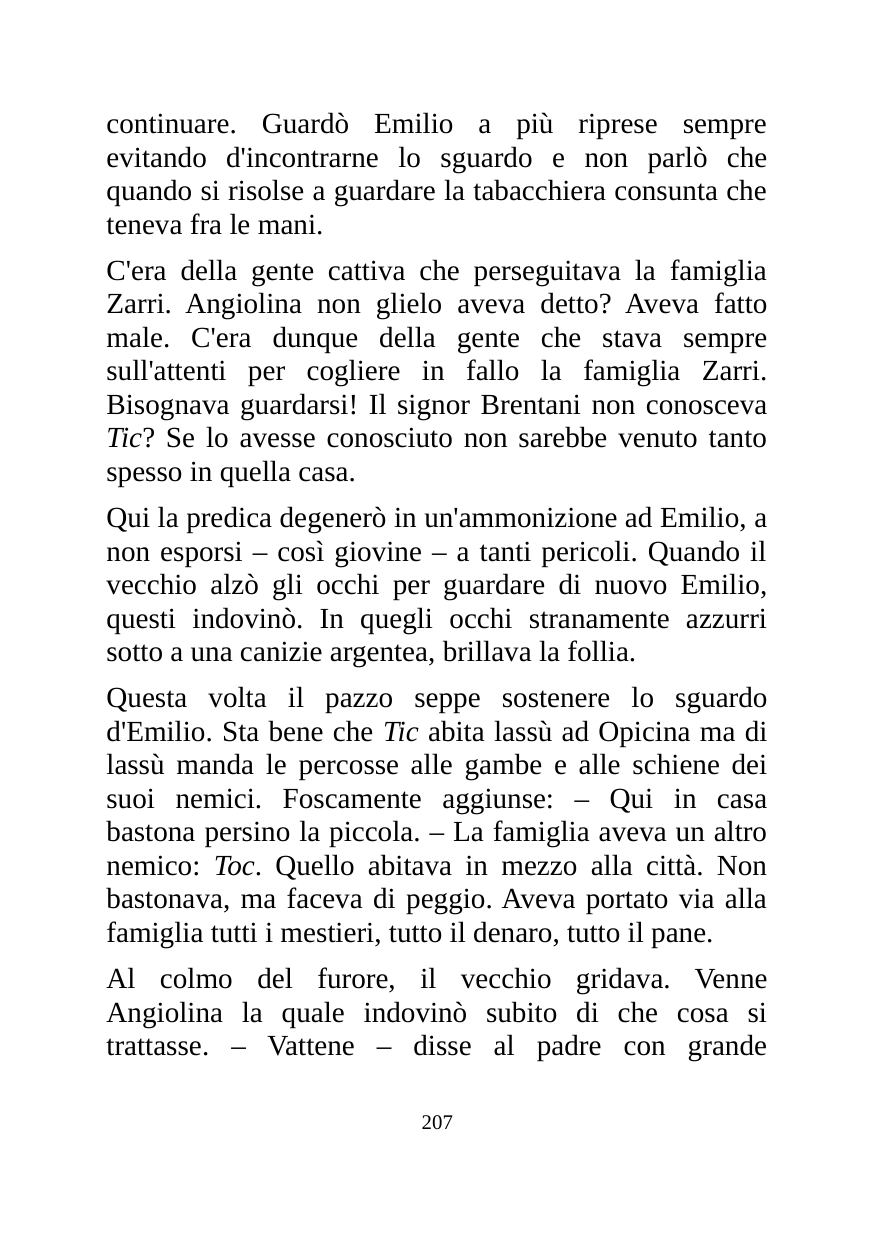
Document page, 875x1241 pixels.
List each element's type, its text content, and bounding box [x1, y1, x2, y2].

text Al colmo del furore, il vecchio gridava. Venne Angiolina la quale indovinò subito di che cosa si trattasse. – Vattene – disse al padre con grande [106, 961, 768, 1062]
text Questa volta il pazzo seppe sostenere lo sguardo d'Emilio. Sta bene che Tic abita lassù ad Opicina ma di lassù manda le percosse alle gambe e alle schiene dei suoi nemici. Foscamente aggiunse: – Qui in casa bastona persino la piccola. – La famiglia aveva un altro nemico: Toc. Quello abitava in mezzo alla città. Non bastonava, ma faceva di peggio. Aveva portato via alla famiglia tutti i mestieri, tutto il denaro, tutto il pane. [106, 680, 768, 949]
text continuare. Guardò Emilio a più riprese sempre evitando d'incontrarne lo sguardo e non parlò che quando si risolse a guardare la tabacchiera consunta che teneva fra le mani. [106, 106, 768, 240]
text Qui la predica degenerò in un'ammonizione ad Emilio, a non esporsi – così giovine – a tanti pericoli. Quando il vecchio alzò gli occhi per guardare di nuovo Emilio, questi indovinò. In quegli occhi stranamente azzurri sotto a una canizie argentea, brillava la follia. [106, 500, 768, 668]
text C'era della gente cattiva che perseguitava la famiglia Zarri. Angiolina non glielo aveva detto? Aveva fatto male. C'era dunque della gente che stava sempre sull'attenti per cogliere in fallo la famiglia Zarri. Bisognava guardarsi! Il signor Brentani non conosceva Tic? Se lo avesse conosciuto non sarebbe venuto tanto spesso in quella casa. [106, 253, 768, 488]
